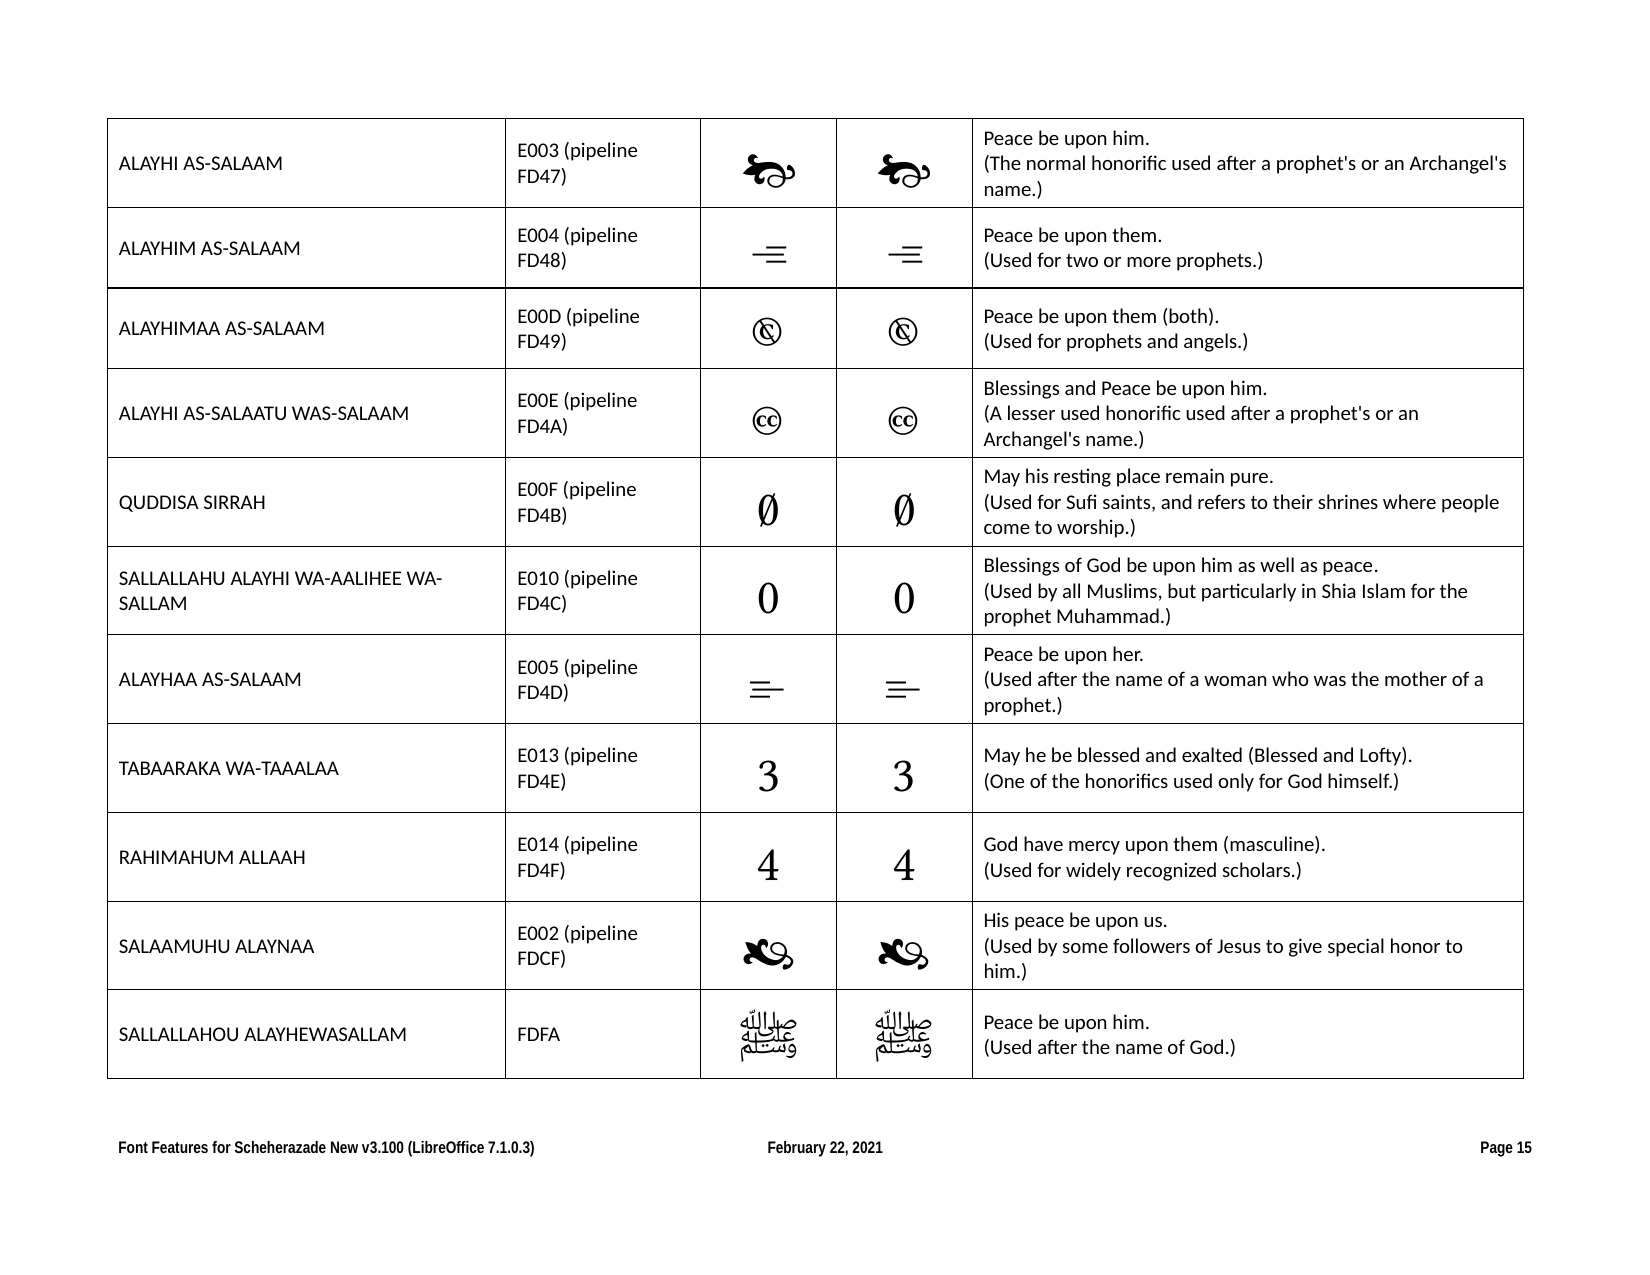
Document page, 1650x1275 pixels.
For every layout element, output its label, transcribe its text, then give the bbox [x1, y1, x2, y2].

table_cell  [701, 369, 836, 457]
table_cell May he be blessed and exalted (Blessed and Lofty). (One of the honorifics used only for God himself.) [973, 724, 1523, 812]
table_cell His peace be upon us. (Used by some followers of Jesus to give special honor to him.) [973, 902, 1523, 989]
table_cell May his resting place remain pure. (Used for Sufi saints, and refers to their shrines where people come to worship.) [973, 458, 1523, 546]
table_cell  [701, 289, 836, 368]
table_cell E014 (pipeline FD4F) [506, 813, 700, 901]
table_cell QUDDISA SIRRAH [108, 458, 505, 546]
table_cell  [837, 119, 972, 207]
table_cell  [701, 813, 836, 901]
table_cell Peace be upon them (both). (Used for prophets and angels.) [973, 289, 1523, 368]
table_cell  [701, 547, 836, 634]
table_cell  [837, 902, 972, 989]
table_cell E00F (pipeline FD4B) [506, 458, 700, 546]
table_cell ALAYHIM AS-SALAAM [108, 208, 505, 287]
table_cell Peace be upon him. (Used after the name of God.) [973, 990, 1523, 1078]
table_cell  [837, 458, 972, 546]
table_cell SALAAMUHU ALAYNAA [108, 902, 505, 989]
table_cell SALLALLAHU ALAYHI WA-AALIHEE WA-SALLAM [108, 547, 505, 634]
table_cell ALAYHI AS-SALAATU WAS-SALAAM [108, 369, 505, 457]
table_cell ﷺ [837, 990, 972, 1078]
table_cell ALAYHI AS-SALAAM [108, 119, 505, 207]
table_cell  [701, 902, 836, 989]
table_cell  [837, 547, 972, 634]
table_cell  [837, 289, 972, 368]
table_cell E005 (pipeline FD4D) [506, 635, 700, 723]
table_cell E00E (pipeline FD4A) [506, 369, 700, 457]
table_cell  [701, 724, 836, 812]
table_cell E010 (pipeline FD4C) [506, 547, 700, 634]
table_cell  [837, 724, 972, 812]
table_cell ALAYHIMAA AS-SALAAM [108, 289, 505, 368]
table_cell Blessings and Peace be upon him. (A lesser used honorific used after a prophet's or an Archangel's name.) [973, 369, 1523, 457]
table_cell  [837, 813, 972, 901]
table_cell  [837, 208, 972, 287]
table_cell Peace be upon her. (Used after the name of a woman who was the mother of a prophet.) [973, 635, 1523, 723]
table_cell ALAYHAA AS-SALAAM [108, 635, 505, 723]
table_cell SALLALLAHOU ALAYHEWASALLAM [108, 990, 505, 1078]
table_cell ﷺ [701, 990, 836, 1078]
table_cell  [701, 458, 836, 546]
table_cell  [837, 635, 972, 723]
table_cell FDFA [506, 990, 700, 1078]
table_cell Peace be upon them. (Used for two or more prophets.) [973, 208, 1523, 287]
table_cell TABAARAKA WA-TAAALAA [108, 724, 505, 812]
table_cell  [837, 369, 972, 457]
table_cell  [701, 635, 836, 723]
table_cell E002 (pipeline FDCF) [506, 902, 700, 989]
table_cell RAHIMAHUM ALLAAH [108, 813, 505, 901]
table_cell E004 (pipeline FD48) [506, 208, 700, 287]
table_cell  [701, 119, 836, 207]
table_cell E013 (pipeline FD4E) [506, 724, 700, 812]
table_cell Peace be upon him. (The normal honorific used after a prophet's or an Archangel's name.) [973, 119, 1523, 207]
table_cell  [701, 208, 836, 287]
table_cell E00D (pipeline FD49) [506, 289, 700, 368]
table_cell Blessings of God be upon him as well as peace. (Used by all Muslims, but particularly in Shia Islam for the prophet Muhammad.) [973, 547, 1523, 634]
table_cell E003 (pipeline FD47) [506, 119, 700, 207]
table_cell God have mercy upon them (masculine). (Used for widely recognized scholars.) [973, 813, 1523, 901]
